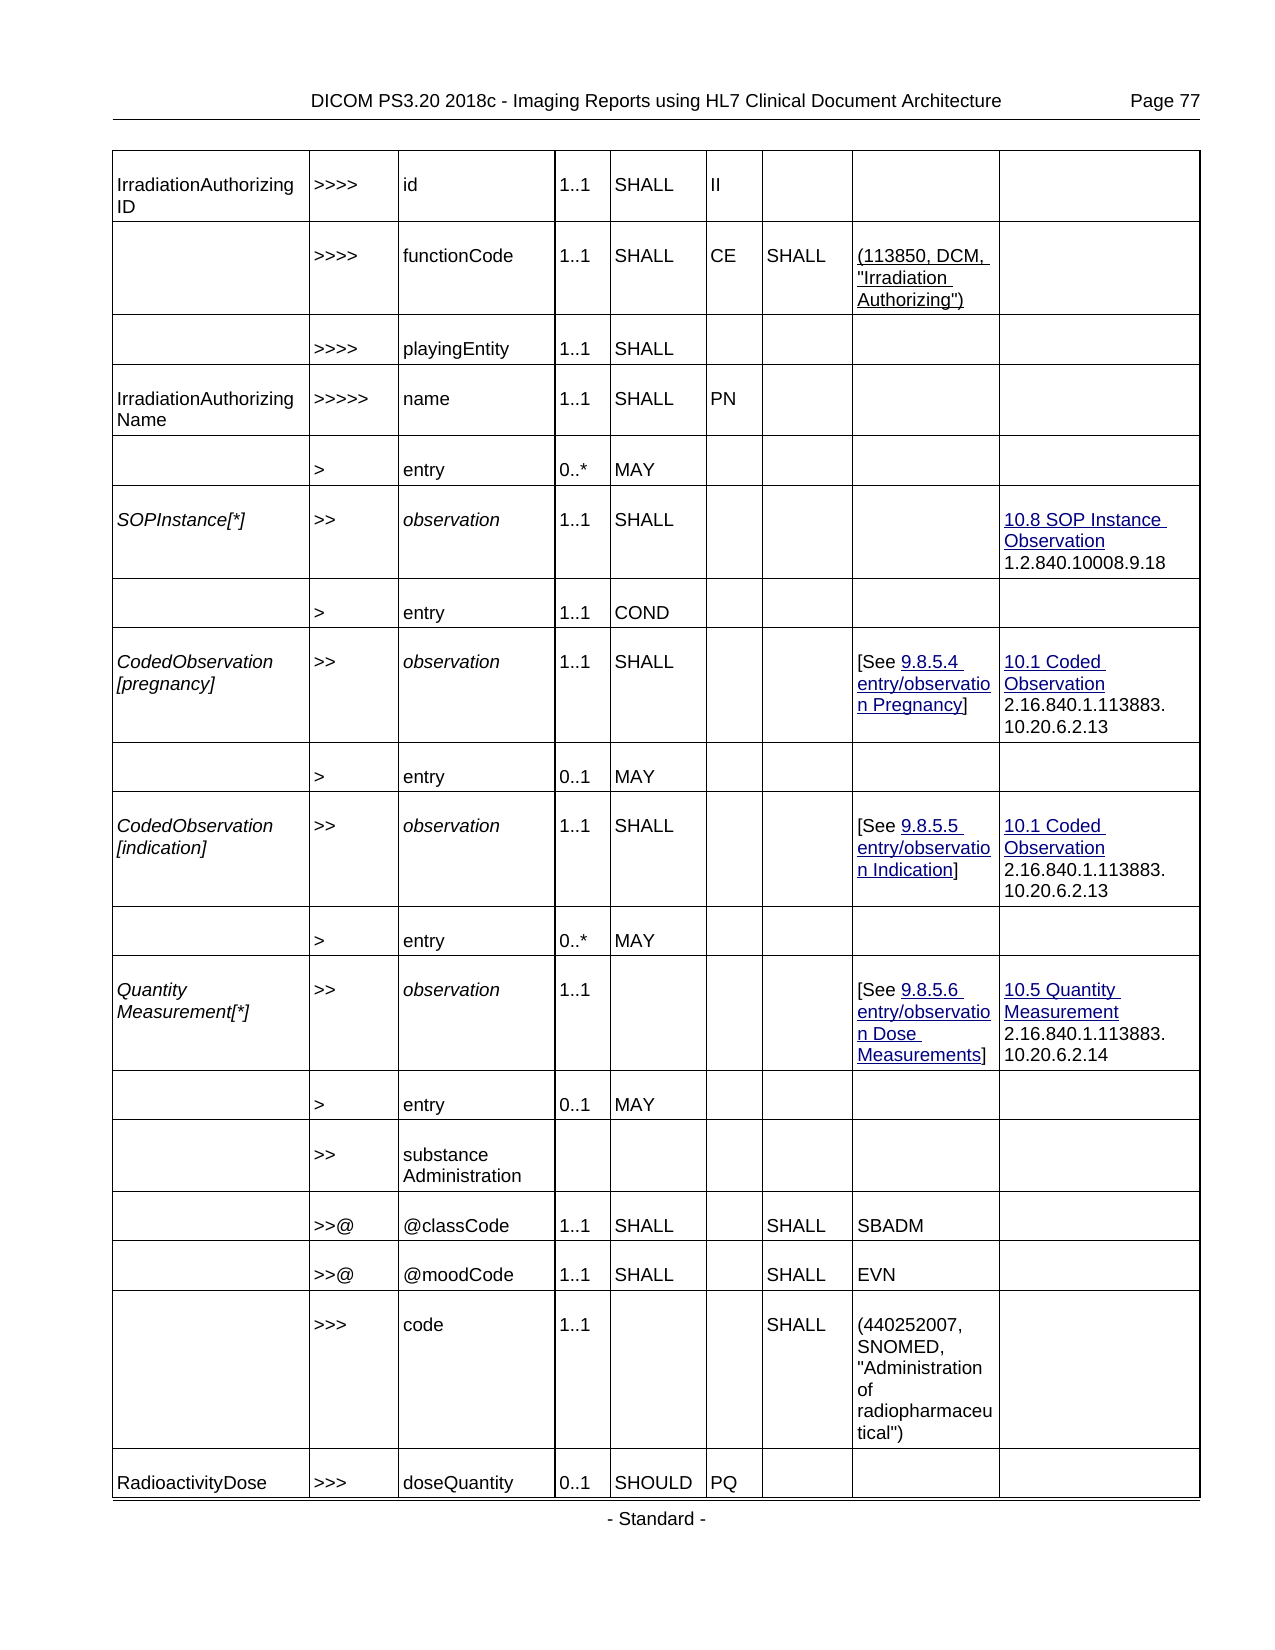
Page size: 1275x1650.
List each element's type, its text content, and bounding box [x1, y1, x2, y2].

table_cell >>> [310, 1449, 398, 1497]
table_cell SHALL [763, 1291, 852, 1447]
table_cell 10.1 Coded Observation 2.16.840.1.113883.​10.20.6.2.13 [1000, 628, 1199, 742]
table_cell SHALL [611, 1192, 706, 1240]
table_cell SHALL [611, 315, 706, 364]
table_cell 1..1 [556, 151, 610, 221]
table_cell [113, 436, 309, 485]
table_cell code [399, 1291, 554, 1447]
table_cell SOPInstance[*] [113, 486, 309, 577]
table_cell [1000, 315, 1199, 364]
table_cell playing​Entity [399, 315, 554, 364]
table_cell [707, 743, 762, 791]
table_cell MAY [611, 436, 706, 485]
table_cell Irradiation​Authorizing​Name [113, 365, 309, 435]
table_cell [1000, 743, 1199, 791]
table_cell [763, 792, 852, 906]
table_cell [113, 222, 309, 314]
table_cell [707, 1120, 762, 1191]
table_cell [707, 436, 762, 485]
table_cell SHALL [611, 222, 706, 314]
table_cell Quantity​Measurement[*] [113, 956, 309, 1070]
table_cell 10.8 SOP Instance Observation 1.2.840.10008.9.18 [1000, 486, 1199, 577]
table_cell [1000, 436, 1199, 485]
table_cell entry [399, 907, 554, 955]
table_cell 0..1 [556, 1071, 610, 1119]
table_cell >>>> [310, 151, 398, 221]
table_cell [853, 315, 999, 364]
table_cell 0..* [556, 907, 610, 955]
table_cell @classCode [399, 1192, 554, 1240]
table_cell [113, 743, 309, 791]
table_cell [113, 1071, 309, 1119]
table_cell entry [399, 743, 554, 791]
table_cell EVN [853, 1241, 999, 1290]
table_cell SHALL [763, 1241, 852, 1290]
table_cell entry [399, 436, 554, 485]
table_cell (440252007, SNOMED, "Administration of radiopharmaceutical") [853, 1291, 999, 1447]
table_cell (113850, DCM, "Irradiation Authorizing") [853, 222, 999, 314]
table_cell [707, 956, 762, 1070]
table_cell entry [399, 579, 554, 627]
table_cell [1000, 151, 1199, 221]
table_cell MAY [611, 743, 706, 791]
table_cell SHALL [611, 792, 706, 906]
table_cell [707, 486, 762, 577]
table_cell Coded​Observation​[indication] [113, 792, 309, 906]
table_cell observation [399, 792, 554, 906]
table_cell [611, 1120, 706, 1191]
table_cell [763, 956, 852, 1070]
table_cell PN [707, 365, 762, 435]
table_cell [1000, 1120, 1199, 1191]
table_cell SHALL [763, 222, 852, 314]
table_cell [113, 579, 309, 627]
table_cell dose​Quantity [399, 1449, 554, 1497]
table_cell >>>> [310, 222, 398, 314]
table_cell [113, 1291, 309, 1447]
table_cell >>> [310, 1291, 398, 1447]
table_cell >> [310, 1120, 398, 1191]
table_cell [763, 436, 852, 485]
table_cell [763, 151, 852, 221]
table_cell [853, 151, 999, 221]
table_cell SHALL [611, 151, 706, 221]
table_cell [853, 1071, 999, 1119]
table_cell CE [707, 222, 762, 314]
table_cell [1000, 1071, 1199, 1119]
table_cell [763, 743, 852, 791]
table_cell >>>>> [310, 365, 398, 435]
table_cell > [310, 907, 398, 955]
table_cell 1..1 [556, 1241, 610, 1290]
table_cell SHOULD [611, 1449, 706, 1497]
table_cell 0..* [556, 436, 610, 485]
table_cell id [399, 151, 554, 221]
table_cell > [310, 1071, 398, 1119]
table_cell [113, 907, 309, 955]
table_cell [1000, 579, 1199, 627]
table_cell > [310, 436, 398, 485]
table_cell [1000, 907, 1199, 955]
table_cell [763, 907, 852, 955]
table_cell 0..1 [556, 743, 610, 791]
table_cell [763, 1120, 852, 1191]
table_cell observation [399, 956, 554, 1070]
table_cell [113, 1192, 309, 1240]
table_cell >> [310, 792, 398, 906]
table_cell [611, 1291, 706, 1447]
table_cell 1..1 [556, 579, 610, 627]
table_cell observation [399, 486, 554, 577]
table_cell [763, 1449, 852, 1497]
table_cell @moodCode [399, 1241, 554, 1290]
table_cell COND [611, 579, 706, 627]
table_cell SHALL [611, 365, 706, 435]
table_cell 1..1 [556, 1291, 610, 1447]
table_cell Coded​Observation​[pregnancy] [113, 628, 309, 742]
table_cell 1..1 [556, 315, 610, 364]
table_cell >> [310, 956, 398, 1070]
table_cell name [399, 365, 554, 435]
table_cell [See 9.8.5.6 entry/observation Dose Measurements] [853, 956, 999, 1070]
table_cell observation [399, 628, 554, 742]
table_cell SHALL [611, 486, 706, 577]
table_cell SHALL [763, 1192, 852, 1240]
table_cell [611, 956, 706, 1070]
table_cell [1000, 365, 1199, 435]
table_cell MAY [611, 1071, 706, 1119]
table_cell substance​Administration [399, 1120, 554, 1191]
table_cell [707, 579, 762, 627]
table_cell [853, 436, 999, 485]
table_cell [707, 628, 762, 742]
table_cell >>@ [310, 1241, 398, 1290]
table_cell 1..1 [556, 222, 610, 314]
table_cell [113, 315, 309, 364]
table_cell 1..1 [556, 486, 610, 577]
table_cell [1000, 1241, 1199, 1290]
table_cell >> [310, 628, 398, 742]
table_cell [853, 1120, 999, 1191]
table_cell [853, 579, 999, 627]
table_cell >>@ [310, 1192, 398, 1240]
table_cell >> [310, 486, 398, 577]
table_cell [1000, 1192, 1199, 1240]
table_cell [See 9.8.5.4 entry/observation Pregnancy] [853, 628, 999, 742]
table_cell 0..1 [556, 1449, 610, 1497]
table_cell II [707, 151, 762, 221]
table_cell SHALL [611, 1241, 706, 1290]
table_cell Radioactivity​Dose [113, 1449, 309, 1497]
table_cell [See 9.8.5.5 entry/observation Indication] [853, 792, 999, 906]
table_cell 1..1 [556, 365, 610, 435]
table_cell [853, 486, 999, 577]
table_cell 10.1 Coded Observation 2.16.840.1.113883.​10.20.6.2.13 [1000, 792, 1199, 906]
table_cell [1000, 1449, 1199, 1497]
table_cell 1..1 [556, 956, 610, 1070]
table_cell [113, 1241, 309, 1290]
table_cell [707, 1071, 762, 1119]
table_cell > [310, 743, 398, 791]
table_cell > [310, 579, 398, 627]
table_cell [853, 365, 999, 435]
table_cell [707, 1241, 762, 1290]
table_cell [763, 315, 852, 364]
table_cell [763, 628, 852, 742]
table_cell 10.5 Quantity Measurement 2.16.840.1.113883.​10.20.6.2.14 [1000, 956, 1199, 1070]
table_cell 1..1 [556, 1192, 610, 1240]
table_cell [707, 907, 762, 955]
table_cell [1000, 1291, 1199, 1447]
table_cell [113, 1120, 309, 1191]
table_cell [707, 1192, 762, 1240]
table_cell [707, 1291, 762, 1447]
table_cell PQ [707, 1449, 762, 1497]
table_cell entry [399, 1071, 554, 1119]
table_cell [853, 1449, 999, 1497]
table_cell [763, 486, 852, 577]
table_cell Irradiation​Authorizing​ID [113, 151, 309, 221]
table_cell [707, 315, 762, 364]
table_cell 1..1 [556, 792, 610, 906]
table_cell MAY [611, 907, 706, 955]
table_cell >>>> [310, 315, 398, 364]
table_cell [853, 743, 999, 791]
table_cell [556, 1120, 610, 1191]
table_cell function​Code [399, 222, 554, 314]
table_cell [853, 907, 999, 955]
table_cell [763, 365, 852, 435]
table_cell SHALL [611, 628, 706, 742]
table_cell [763, 1071, 852, 1119]
table_cell [707, 792, 762, 906]
table_cell SBADM [853, 1192, 999, 1240]
table_cell [763, 579, 852, 627]
table_cell 1..1 [556, 628, 610, 742]
table_cell [1000, 222, 1199, 314]
